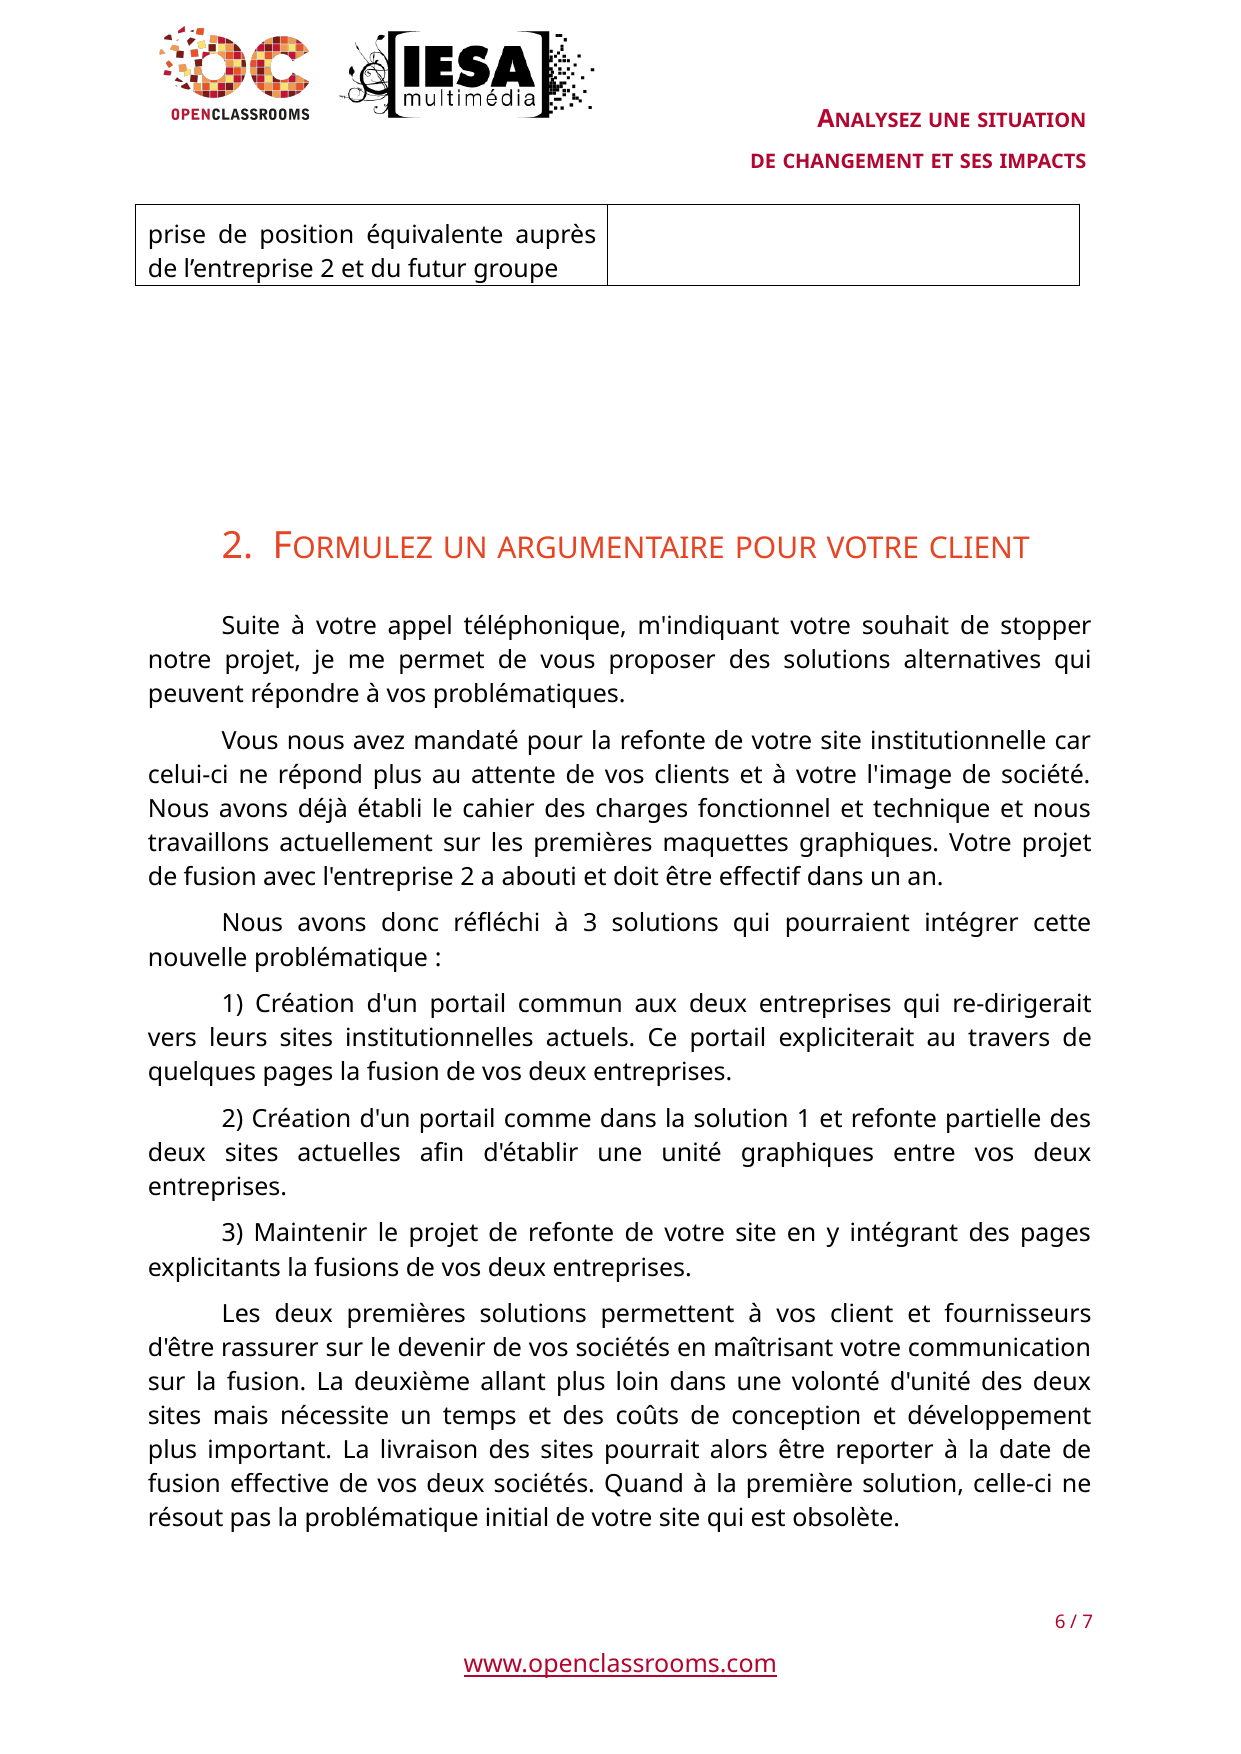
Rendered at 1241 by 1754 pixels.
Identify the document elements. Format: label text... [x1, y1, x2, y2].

text 3) Maintenir le projet de refonte de votre site en y intégrant des pages explicitants la fusions de vos deux entreprises. [148, 1215, 1093, 1283]
subtitle 2. Formulez un argumentaire pour votre client [148, 518, 1093, 569]
picture [153, 16, 315, 130]
picture [335, 27, 598, 121]
text Vous nous avez mandaté pour la refonte de votre site institutionnelle car celui-ci ne répond plus au attente de vos clients et à votre l'image de société. Nous avons déjà établi le cahier des charges fonctionnel et technique et nous travaillons actuellement sur les premières maquettes graphiques. Votre projet de fusion avec l'entreprise 2 a abouti et doit être effectif dans un an. [148, 722, 1093, 893]
table_cell [608, 205, 1079, 285]
text 1) Création d'un portail commun aux deux entreprises qui re-dirigerait vers leurs sites institutionnelles actuels. Ce portail expliciterait au travers de quelques pages la fusion de vos deux entreprises. [148, 986, 1093, 1088]
text Les deux premières solutions permettent à vos client et fournisseurs d'être rassurer sur le devenir de vos sociétés en maîtrisant votre communication sur la fusion. La deuxième allant plus loin dans une volonté d'unité des deux sites mais nécessite un temps et des coûts de conception et développement plus important. La livraison des sites pourrait alors être reporter à la date de fusion effective de vos deux sociétés. Quand à la première solution, celle-ci ne résout pas la problématique initial de votre site qui est obsolète. [148, 1296, 1093, 1534]
text Suite à votre appel téléphonique, m'indiquant votre souhait de stopper notre projet, je me permet de vous proposer des solutions alternatives qui peuvent répondre à vos problématiques. [148, 608, 1093, 710]
table_cell prise de position équivalente auprès de l’entreprise 2 et du futur groupe [136, 205, 607, 285]
text Nous avons donc réfléchi à 3 solutions qui pourraient intégrer cette nouvelle problématique : [148, 905, 1093, 973]
text 2) Création d'un portail comme dans la solution 1 et refonte partielle des deux sites actuelles afin d'établir une unité graphiques entre vos deux entreprises. [148, 1100, 1093, 1203]
